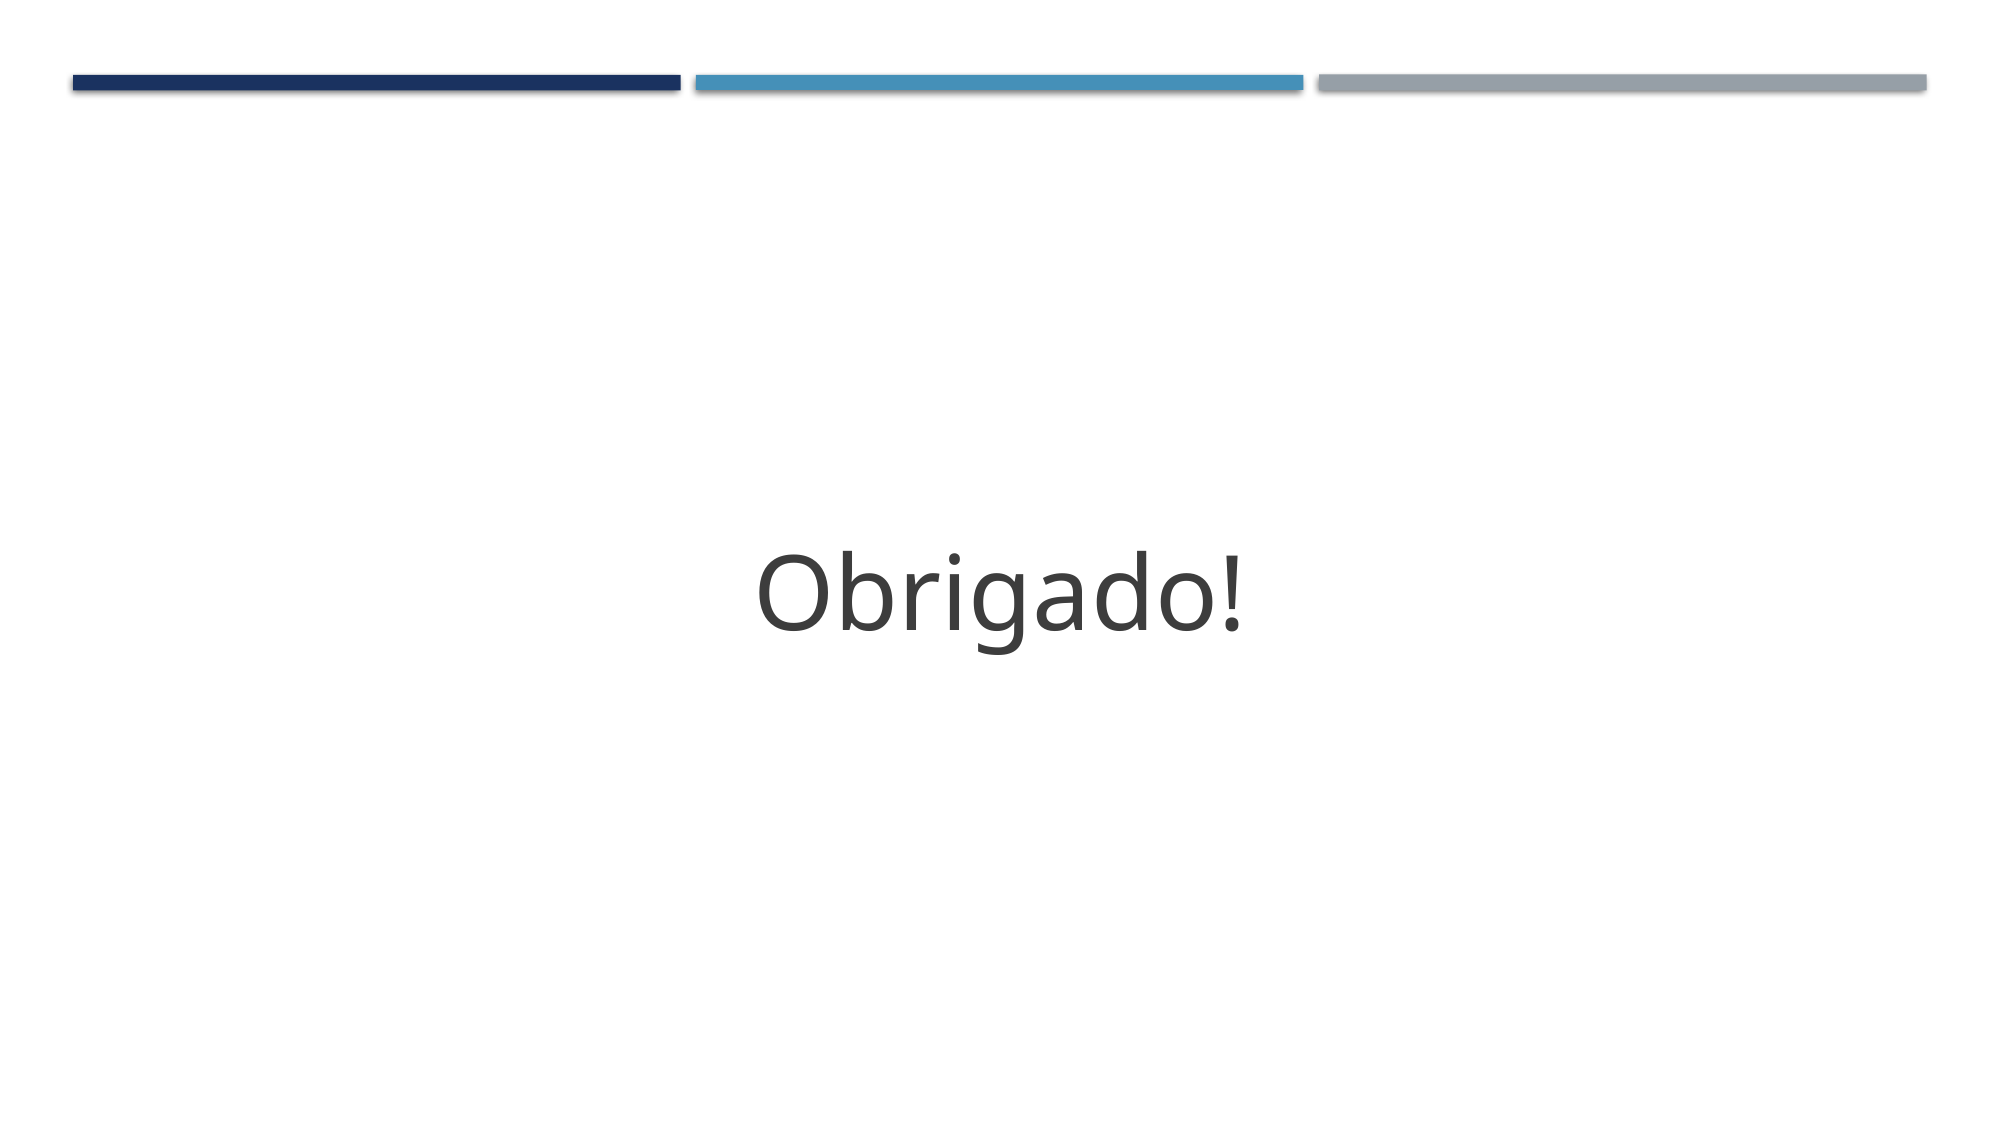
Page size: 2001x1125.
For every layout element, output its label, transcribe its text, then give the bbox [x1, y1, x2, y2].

title Compile para apk [99, 44, 1900, 233]
list Obrigado! [99, 263, 1900, 916]
